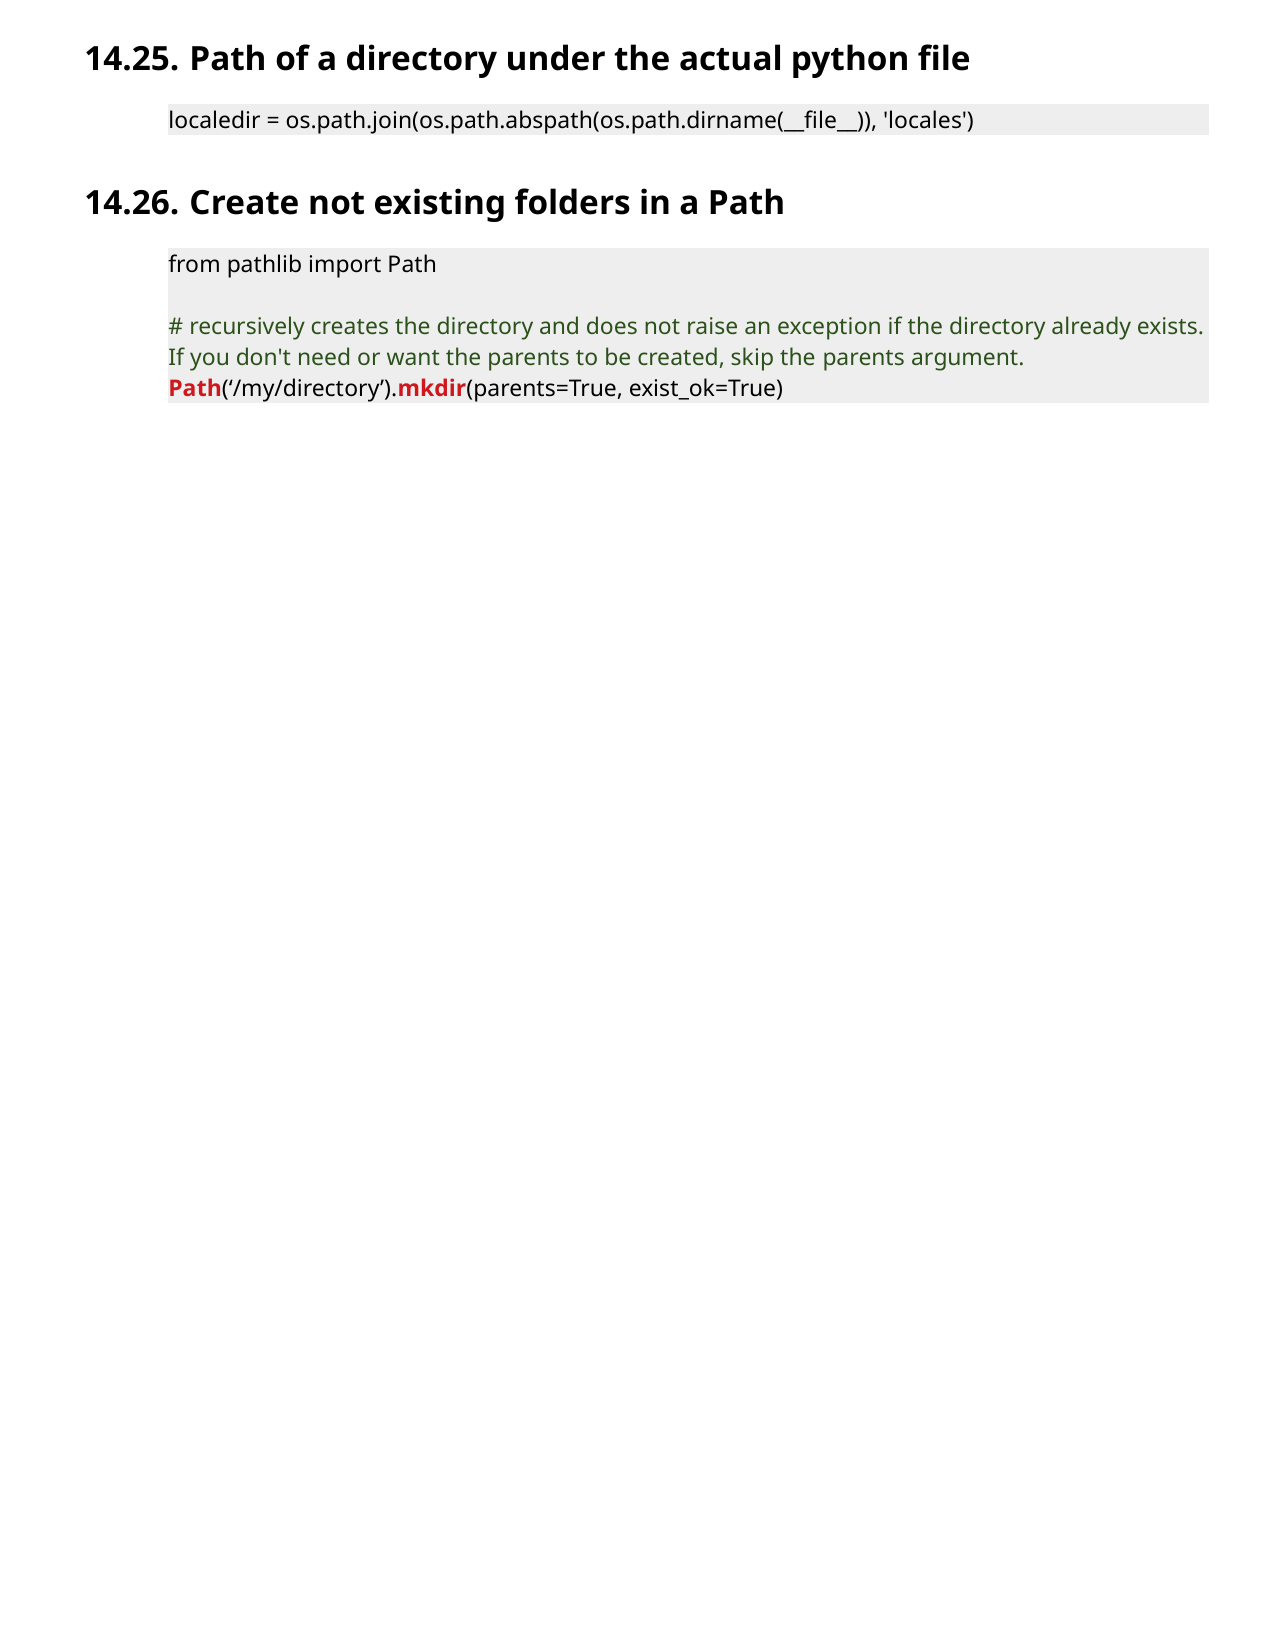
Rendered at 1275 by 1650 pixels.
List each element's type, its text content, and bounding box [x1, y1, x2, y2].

subtitle Path of a directory under the actual python file [84, 34, 1209, 80]
subtitle Create not existing folders in a Path [84, 178, 1209, 224]
text from pathlib import Path [168, 248, 1209, 279]
text localedir = os.path.join(os.path.abspath(os.path.dirname(__file__)), 'locales') [168, 104, 1209, 135]
text # recursively creates the directory and does not raise an exception if the directory already exists. If you don't need or want the parents to be created, skip the parents argument. [168, 310, 1209, 372]
text Path(‘/my/directory’).mkdir(parents=True, exist_ok=True) [168, 372, 1209, 403]
